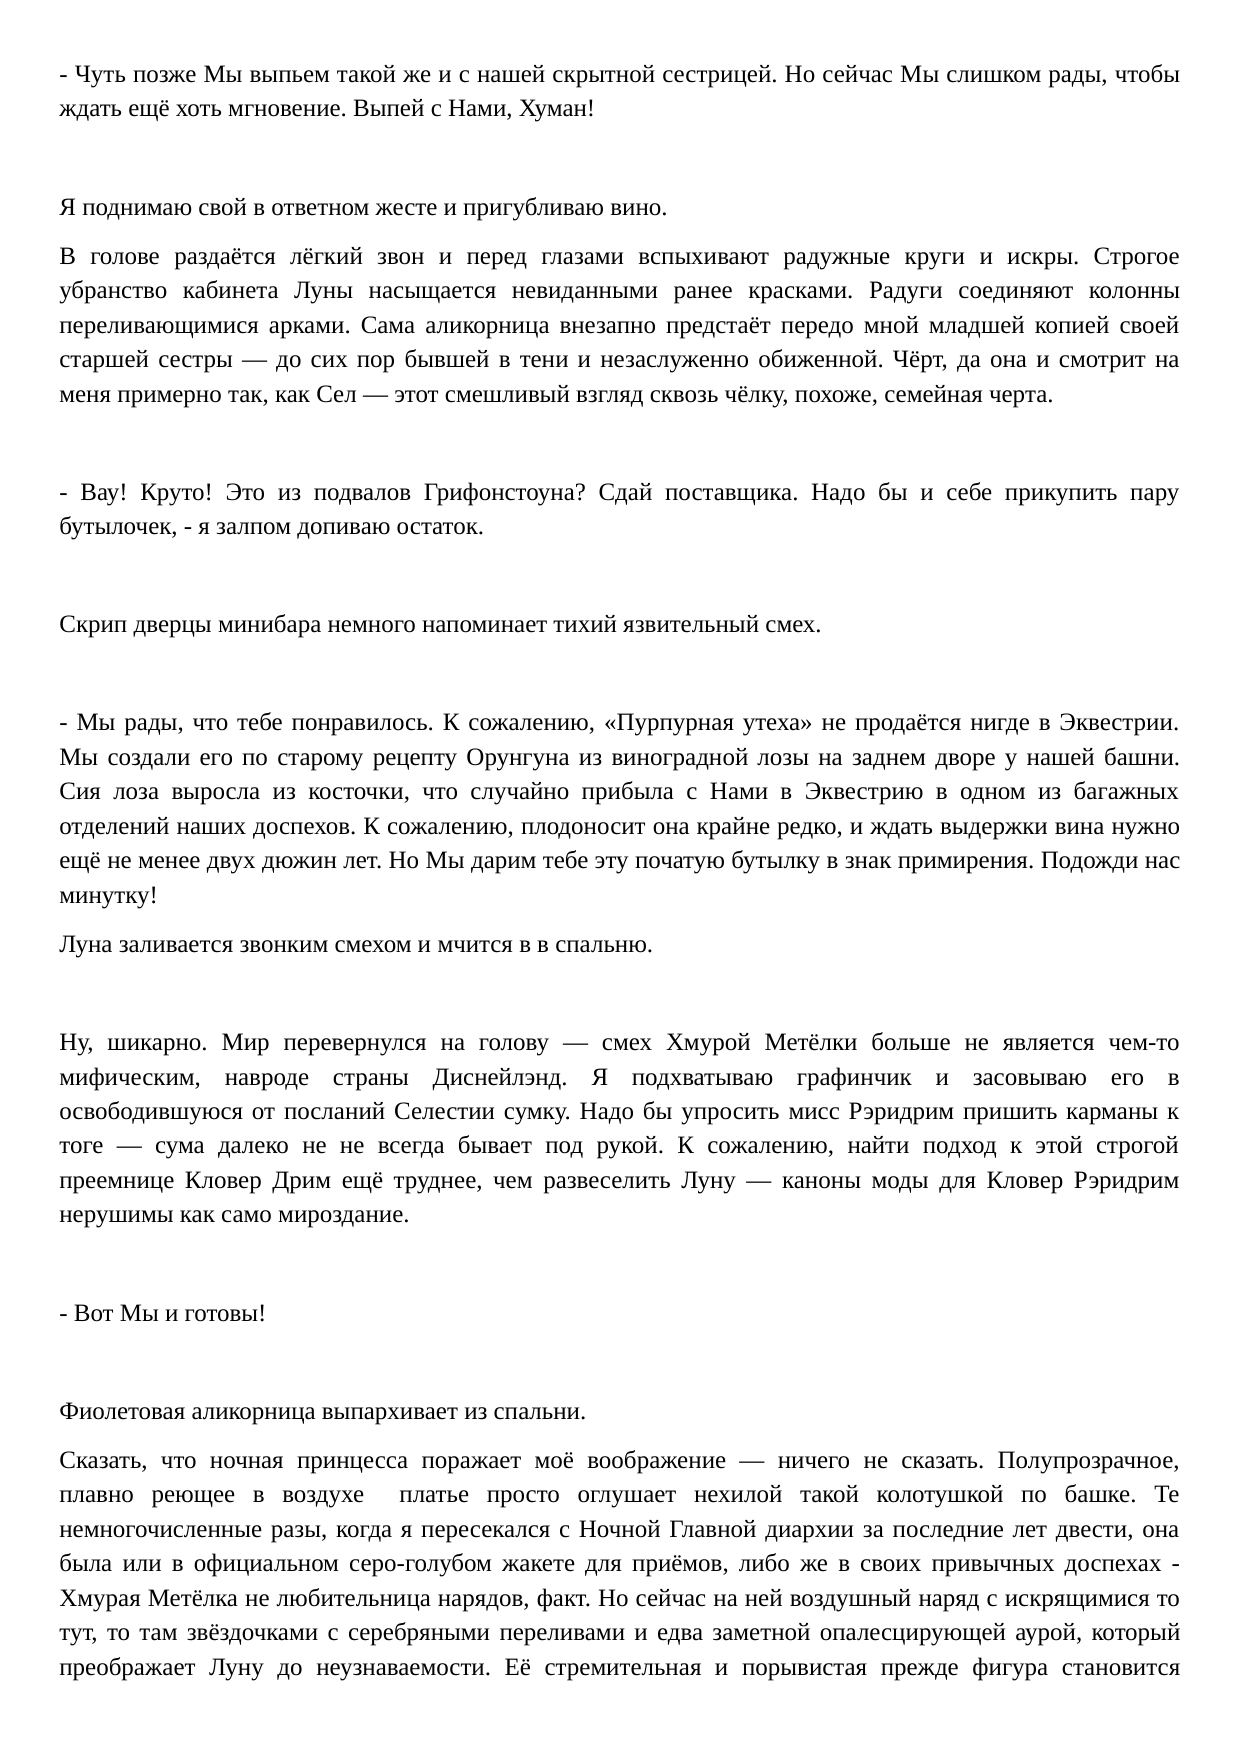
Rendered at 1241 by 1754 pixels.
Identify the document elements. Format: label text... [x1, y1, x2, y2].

text Я поднимаю свой в ответном жесте и пригубливаю вино. [59, 192, 1181, 220]
text В голове раздаётся лёгкий звон и перед глазами вспыхивают радужные круги и искры. Строгое убранство кабинета Луны насыщается невиданными ранее красками. Радуги соединяют колонны переливающимися арками. Сама аликорница внезапно предстаёт передо мной младшей копией своей старшей сестры — до сих пор бывшей в тени и незаслуженно обиженной. Чёрт, да она и смотрит на меня примерно так, как Сел — этот смешливый взгляд сквозь чёлку, похоже, семейная черта. [59, 241, 1181, 407]
text Скрип дверцы минибара немного напоминает тихий язвительный смех. [59, 609, 1181, 638]
text - Мы рады, что тебе понравилось. К сожалению, «Пурпурная утеха» не продаётся нигде в Эквестрии. Мы создали его по старому рецепту Орунгуна из виноградной лозы на заднем дворе у нашей башни. Сия лоза выросла из косточки, что случайно прибыла с Нами в Эквестрию в одном из багажных отделений наших доспехов. К сожалению, плодоносит она крайне редко, и ждать выдержки вина нужно ещё не менее двух дюжин лет. Но Мы дарим тебе эту початую бутылку в знак примирения. Подожди нас минутку! [59, 707, 1181, 909]
text Сказать, что ночная принцесса поражает моё воображение — ничего не сказать. Полупрозрачное, плавно реющее в воздухе платье просто оглушает нехилой такой колотушкой по башке. Те немногочисленные разы, когда я пересекался с Ночной Главной диархии за последние лет двести, она была или в официальном серо-голубом жакете для приёмов, либо же в своих привычных доспехах - Хмурая Метёлка не любительница нарядов, факт. Но сейчас на ней воздушный наряд с искрящимися то тут, то там звёздочками с серебряными переливами и едва заметной опалесцирующей аурой, который преображает Луну до неузнаваемости. Её стремительная и порывистая прежде фигура становится [59, 1445, 1181, 1680]
text - Чуть позже Мы выпьем такой же и с нашей скрытной сестрицей. Но сейчас Мы слишком рады, чтобы ждать ещё хоть мгновение. Выпей с Нами, Хуман! [59, 59, 1181, 122]
text - Вау! Круто! Это из подвалов Грифонстоуна? Сдай поставщика. Надо бы и себе прикупить пару бутылочек, - я залпом допиваю остаток. [59, 477, 1181, 540]
text Фиолетовая аликорница выпархивает из спальни. [59, 1396, 1181, 1424]
text Ну, шикарно. Мир перевернулся на голову — смех Хмурой Метёлки больше не является чем-то мифическим, навроде страны Диснейлэнд. Я подхватываю графинчик и засовываю его в освободившуюся от посланий Селестии сумку. Надо бы упросить мисс Рэридрим пришить карманы к тоге — сума далеко не не всегда бывает под рукой. К сожалению, найти подход к этой строгой преемнице Кловер Дрим ещё труднее, чем развеселить Луну — каноны моды для Кловер Рэридрим нерушимы как само мироздание. [59, 1027, 1181, 1228]
text Луна заливается звонким смехом и мчится в в спальню. [59, 929, 1181, 958]
text - Вот Мы и готовы! [59, 1298, 1181, 1326]
